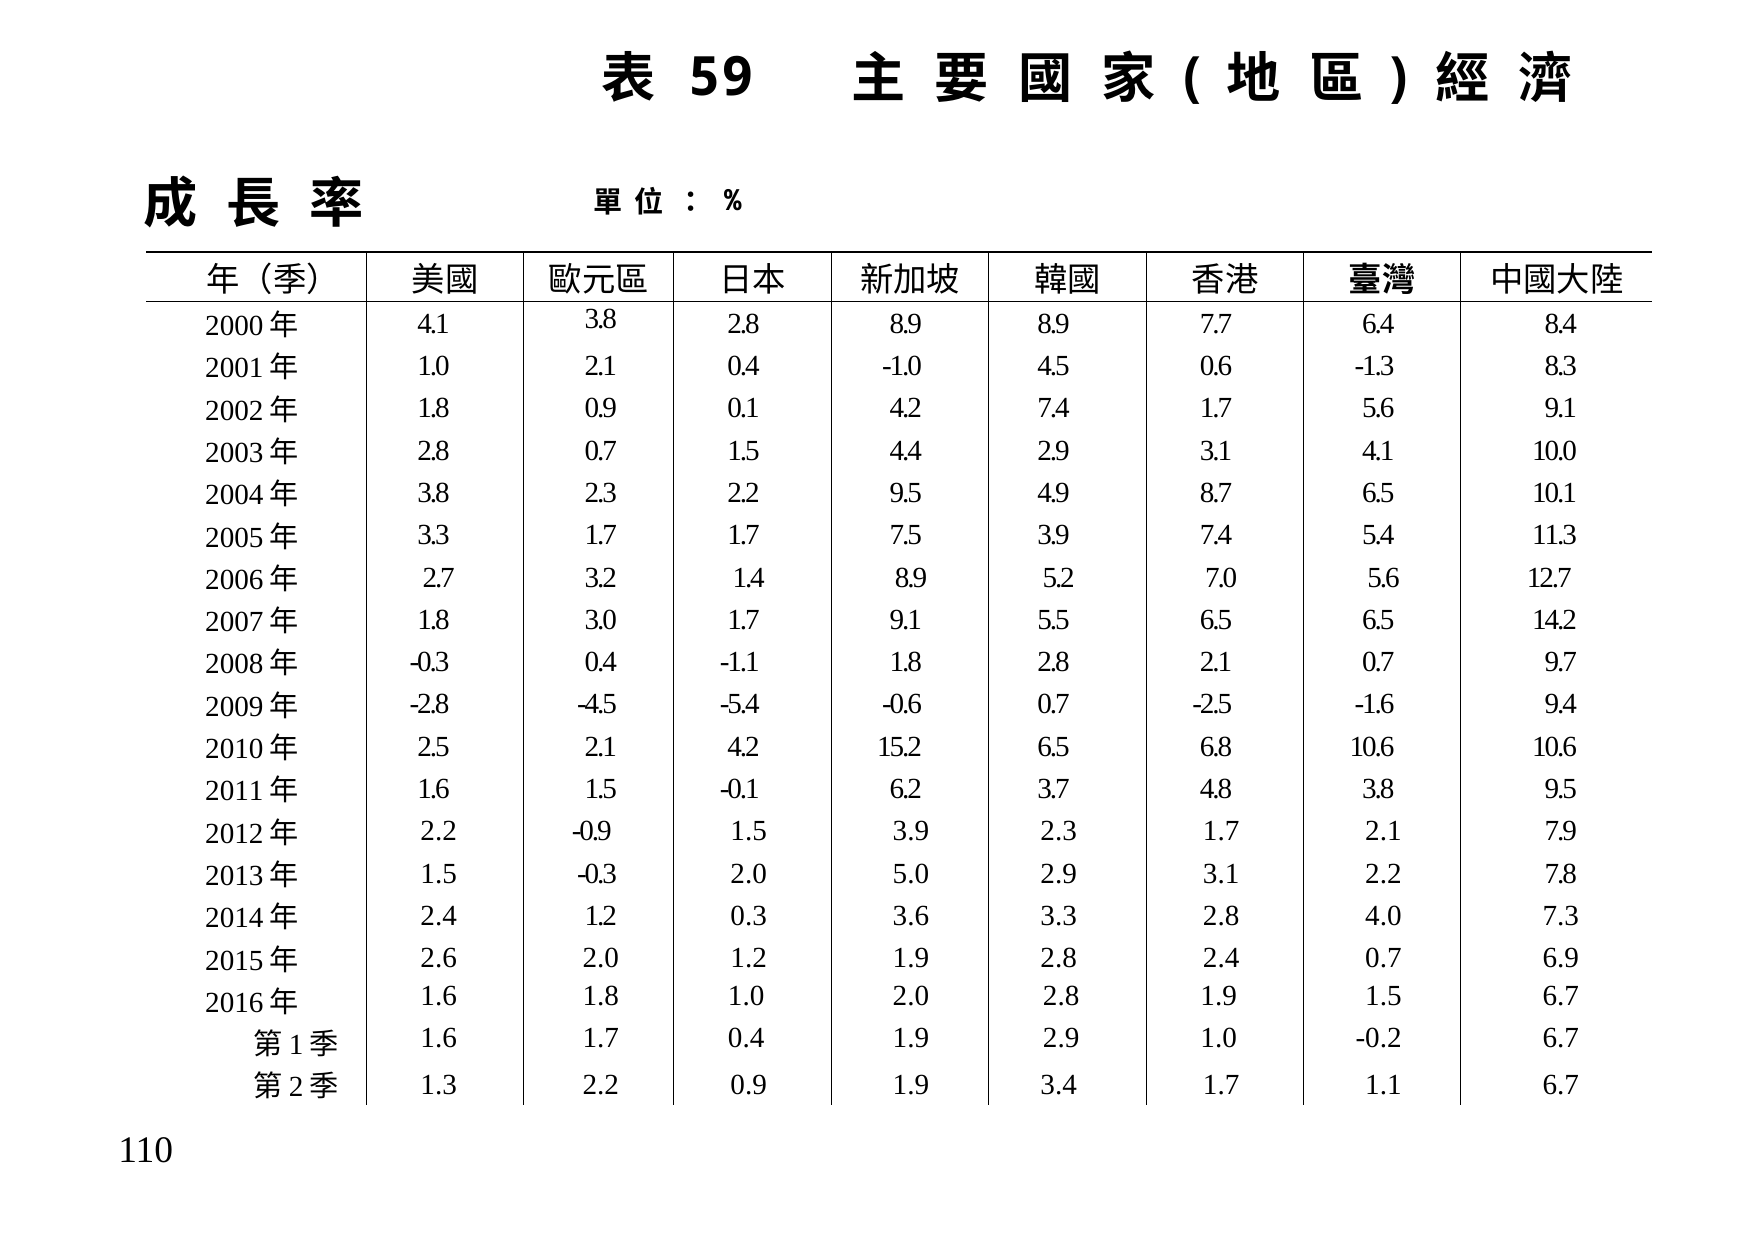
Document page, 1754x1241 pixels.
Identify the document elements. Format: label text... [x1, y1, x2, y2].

subtitle 表59 主要國家(地區)經濟成長率 單位：% [128, 1, 1628, 251]
table_cell 2.3 [524, 471, 673, 513]
table_cell 2004年 [146, 471, 366, 513]
table_cell 1.9 [832, 936, 988, 978]
table_cell 3.9 [832, 809, 988, 851]
table_cell -1.6 [1304, 682, 1460, 724]
table_cell 3.8 [1304, 767, 1460, 809]
table_cell 1.5 [367, 851, 523, 894]
table_cell 8.9 [832, 302, 988, 344]
table_cell 1.2 [674, 936, 831, 978]
table_cell 2001年 [146, 344, 366, 386]
table_cell -1.0 [832, 344, 988, 386]
table_cell 2.0 [674, 851, 831, 894]
table_cell 1.0 [1147, 1021, 1303, 1063]
table_cell 3.8 [367, 471, 523, 513]
table_cell 2005年 [146, 513, 366, 555]
table_cell 7.8 [1461, 851, 1652, 894]
table_cell 3.3 [367, 513, 523, 555]
table_cell 11.3 [1461, 513, 1652, 555]
table_cell 1.9 [832, 1063, 988, 1105]
table_cell 0.1 [674, 386, 831, 428]
table_header 年（季） [146, 253, 366, 301]
table_cell 9.5 [1461, 767, 1652, 809]
table_cell 8.7 [1147, 471, 1303, 513]
table_cell 1.8 [832, 640, 988, 682]
table_cell 2011年 [146, 767, 366, 809]
table_cell 1.5 [1304, 978, 1460, 1021]
table_cell 3.8 [524, 302, 673, 344]
table_cell 7.9 [1461, 809, 1652, 851]
table_cell 2.1 [1147, 640, 1303, 682]
table_cell 6.5 [1304, 471, 1460, 513]
table_cell 10.1 [1461, 471, 1652, 513]
table_cell 2.8 [1147, 894, 1303, 936]
table_cell 8.9 [989, 302, 1146, 344]
table_cell 0.7 [1304, 936, 1460, 978]
table_cell 2.4 [1147, 936, 1303, 978]
table_cell 1.7 [674, 598, 831, 640]
table_cell 10.0 [1461, 429, 1652, 471]
table_header 美國 [367, 253, 523, 301]
table_cell 2.1 [1304, 809, 1460, 851]
table_cell 6.7 [1461, 978, 1652, 1021]
table_cell -0.1 [674, 767, 831, 809]
table_header 歐元區 [524, 253, 673, 301]
table_cell 12.7 [1461, 555, 1652, 598]
table_cell 2.0 [524, 936, 673, 978]
table_cell 0.3 [674, 894, 831, 936]
table_cell 5.4 [1304, 513, 1460, 555]
table_cell -5.4 [674, 682, 831, 724]
table_cell 1.9 [832, 1021, 988, 1063]
table_cell 1.9 [1147, 978, 1303, 1021]
table_cell 0.4 [524, 640, 673, 682]
table_cell 2000年 [146, 302, 366, 344]
table_cell 3.1 [1147, 851, 1303, 894]
table_cell 7.4 [1147, 513, 1303, 555]
table_cell 2003年 [146, 429, 366, 471]
table_cell 2012年 [146, 809, 366, 851]
table_cell 2010年 [146, 725, 366, 767]
table_cell 5.2 [989, 555, 1146, 598]
table_cell 4.5 [989, 344, 1146, 386]
table_cell 2016年 [146, 978, 366, 1021]
table_cell 5.6 [1304, 386, 1460, 428]
table_cell 6.5 [1147, 598, 1303, 640]
table_cell 2006年 [146, 555, 366, 598]
table_header 香港 [1147, 253, 1303, 301]
table_cell 7.5 [832, 513, 988, 555]
table_cell 2.1 [524, 344, 673, 386]
table_cell 7.0 [1147, 555, 1303, 598]
table_cell 9.7 [1461, 640, 1652, 682]
table_cell 15.2 [832, 725, 988, 767]
table_cell 1.0 [367, 344, 523, 386]
table_cell 2.1 [524, 725, 673, 767]
table_cell 1.0 [674, 978, 831, 1021]
table_cell 2.8 [989, 640, 1146, 682]
table_cell 2.2 [674, 471, 831, 513]
table_cell 2.8 [367, 429, 523, 471]
table_cell 8.3 [1461, 344, 1652, 386]
table_cell 1.6 [367, 978, 523, 1021]
table_cell 4.2 [832, 386, 988, 428]
table_cell 2.9 [989, 429, 1146, 471]
table_cell 7.7 [1147, 302, 1303, 344]
table_cell 2002年 [146, 386, 366, 428]
table_cell 3.7 [989, 767, 1146, 809]
table_cell 0.7 [1304, 640, 1460, 682]
table_cell 3.6 [832, 894, 988, 936]
table_cell 6.7 [1461, 1021, 1652, 1063]
table_cell 0.6 [1147, 344, 1303, 386]
table_cell 1.8 [367, 598, 523, 640]
table_cell 10.6 [1304, 725, 1460, 767]
table_header 臺灣 [1304, 253, 1460, 301]
table_header 韓國 [989, 253, 1146, 301]
table_cell 0.9 [674, 1063, 831, 1105]
table_cell -0.3 [367, 640, 523, 682]
table_cell 6.7 [1461, 1063, 1652, 1105]
table_cell 3.3 [989, 894, 1146, 936]
table_cell 3.9 [989, 513, 1146, 555]
table_cell 5.6 [1304, 555, 1460, 598]
table_cell -1.1 [674, 640, 831, 682]
table_cell 4.8 [1147, 767, 1303, 809]
table_header 日本 [674, 253, 831, 301]
table_cell 第1季 [146, 1021, 366, 1063]
table_cell 2014年 [146, 894, 366, 936]
table_cell -0.6 [832, 682, 988, 724]
table_cell 1.5 [674, 429, 831, 471]
table_cell 7.4 [989, 386, 1146, 428]
table_cell 2.2 [367, 809, 523, 851]
table_cell 8.9 [832, 555, 988, 598]
table_cell 5.0 [832, 851, 988, 894]
table_cell 4.9 [989, 471, 1146, 513]
table_cell 2015年 [146, 936, 366, 978]
table_cell 2.3 [989, 809, 1146, 851]
table_cell 2.2 [524, 1063, 673, 1105]
table_cell 4.4 [832, 429, 988, 471]
table_cell 0.4 [674, 344, 831, 386]
table_cell 1.2 [524, 894, 673, 936]
table_cell 1.7 [674, 513, 831, 555]
table_cell 2.5 [367, 725, 523, 767]
table_cell 1.7 [524, 513, 673, 555]
table_cell 6.2 [832, 767, 988, 809]
table_cell 0.9 [524, 386, 673, 428]
table_cell -2.8 [367, 682, 523, 724]
table_cell 8.4 [1461, 302, 1652, 344]
table_cell 1.6 [367, 767, 523, 809]
table_cell 3.0 [524, 598, 673, 640]
table_cell 4.1 [1304, 429, 1460, 471]
table_cell 2.8 [989, 978, 1146, 1021]
table_cell 1.6 [367, 1021, 523, 1063]
table_cell 2.8 [989, 936, 1146, 978]
table_cell 4.1 [367, 302, 523, 344]
table_cell 3.4 [989, 1063, 1146, 1105]
table_cell 6.9 [1461, 936, 1652, 978]
table_cell 1.7 [1147, 386, 1303, 428]
table_cell 1.4 [674, 555, 831, 598]
table_cell 2.8 [674, 302, 831, 344]
table_cell 2.4 [367, 894, 523, 936]
table_cell 2.9 [989, 1021, 1146, 1063]
table_cell -4.5 [524, 682, 673, 724]
table_cell 4.0 [1304, 894, 1460, 936]
table_cell 2.0 [832, 978, 988, 1021]
table_cell 3.1 [1147, 429, 1303, 471]
table_cell 6.5 [1304, 598, 1460, 640]
table_cell 2007年 [146, 598, 366, 640]
table_cell 5.5 [989, 598, 1146, 640]
table_cell 1.3 [367, 1063, 523, 1105]
table_cell 2.7 [367, 555, 523, 598]
table_cell 0.7 [524, 429, 673, 471]
table_header 中國大陸 [1461, 253, 1652, 301]
table_cell 1.8 [524, 978, 673, 1021]
table_header 新加坡 [832, 253, 988, 301]
table_cell 2.6 [367, 936, 523, 978]
table_cell 1.7 [1147, 809, 1303, 851]
table_cell 3.2 [524, 555, 673, 598]
table_cell 2008年 [146, 640, 366, 682]
table_cell 1.7 [1147, 1063, 1303, 1105]
table_cell 0.7 [989, 682, 1146, 724]
table_cell 7.3 [1461, 894, 1652, 936]
table_cell 2.2 [1304, 851, 1460, 894]
table_cell -0.2 [1304, 1021, 1460, 1063]
table_cell -2.5 [1147, 682, 1303, 724]
table_cell 2.9 [989, 851, 1146, 894]
table_cell 9.4 [1461, 682, 1652, 724]
table_cell 6.8 [1147, 725, 1303, 767]
table_cell 9.5 [832, 471, 988, 513]
table_cell 6.4 [1304, 302, 1460, 344]
table_cell 6.5 [989, 725, 1146, 767]
table_cell 1.8 [367, 386, 523, 428]
table_cell 14.2 [1461, 598, 1652, 640]
table_cell 0.4 [674, 1021, 831, 1063]
table_cell 9.1 [1461, 386, 1652, 428]
table_cell 第2季 [146, 1063, 366, 1105]
table_cell 1.1 [1304, 1063, 1460, 1105]
table_cell 10.6 [1461, 725, 1652, 767]
table_cell -0.9 [524, 809, 673, 851]
table_cell 2009年 [146, 682, 366, 724]
table_cell 1.7 [524, 1021, 673, 1063]
table_cell 4.2 [674, 725, 831, 767]
table_cell -1.3 [1304, 344, 1460, 386]
table_cell 9.1 [832, 598, 988, 640]
table_cell 1.5 [524, 767, 673, 809]
table_cell -0.3 [524, 851, 673, 894]
table_cell 1.5 [674, 809, 831, 851]
table_cell 2013年 [146, 851, 366, 894]
